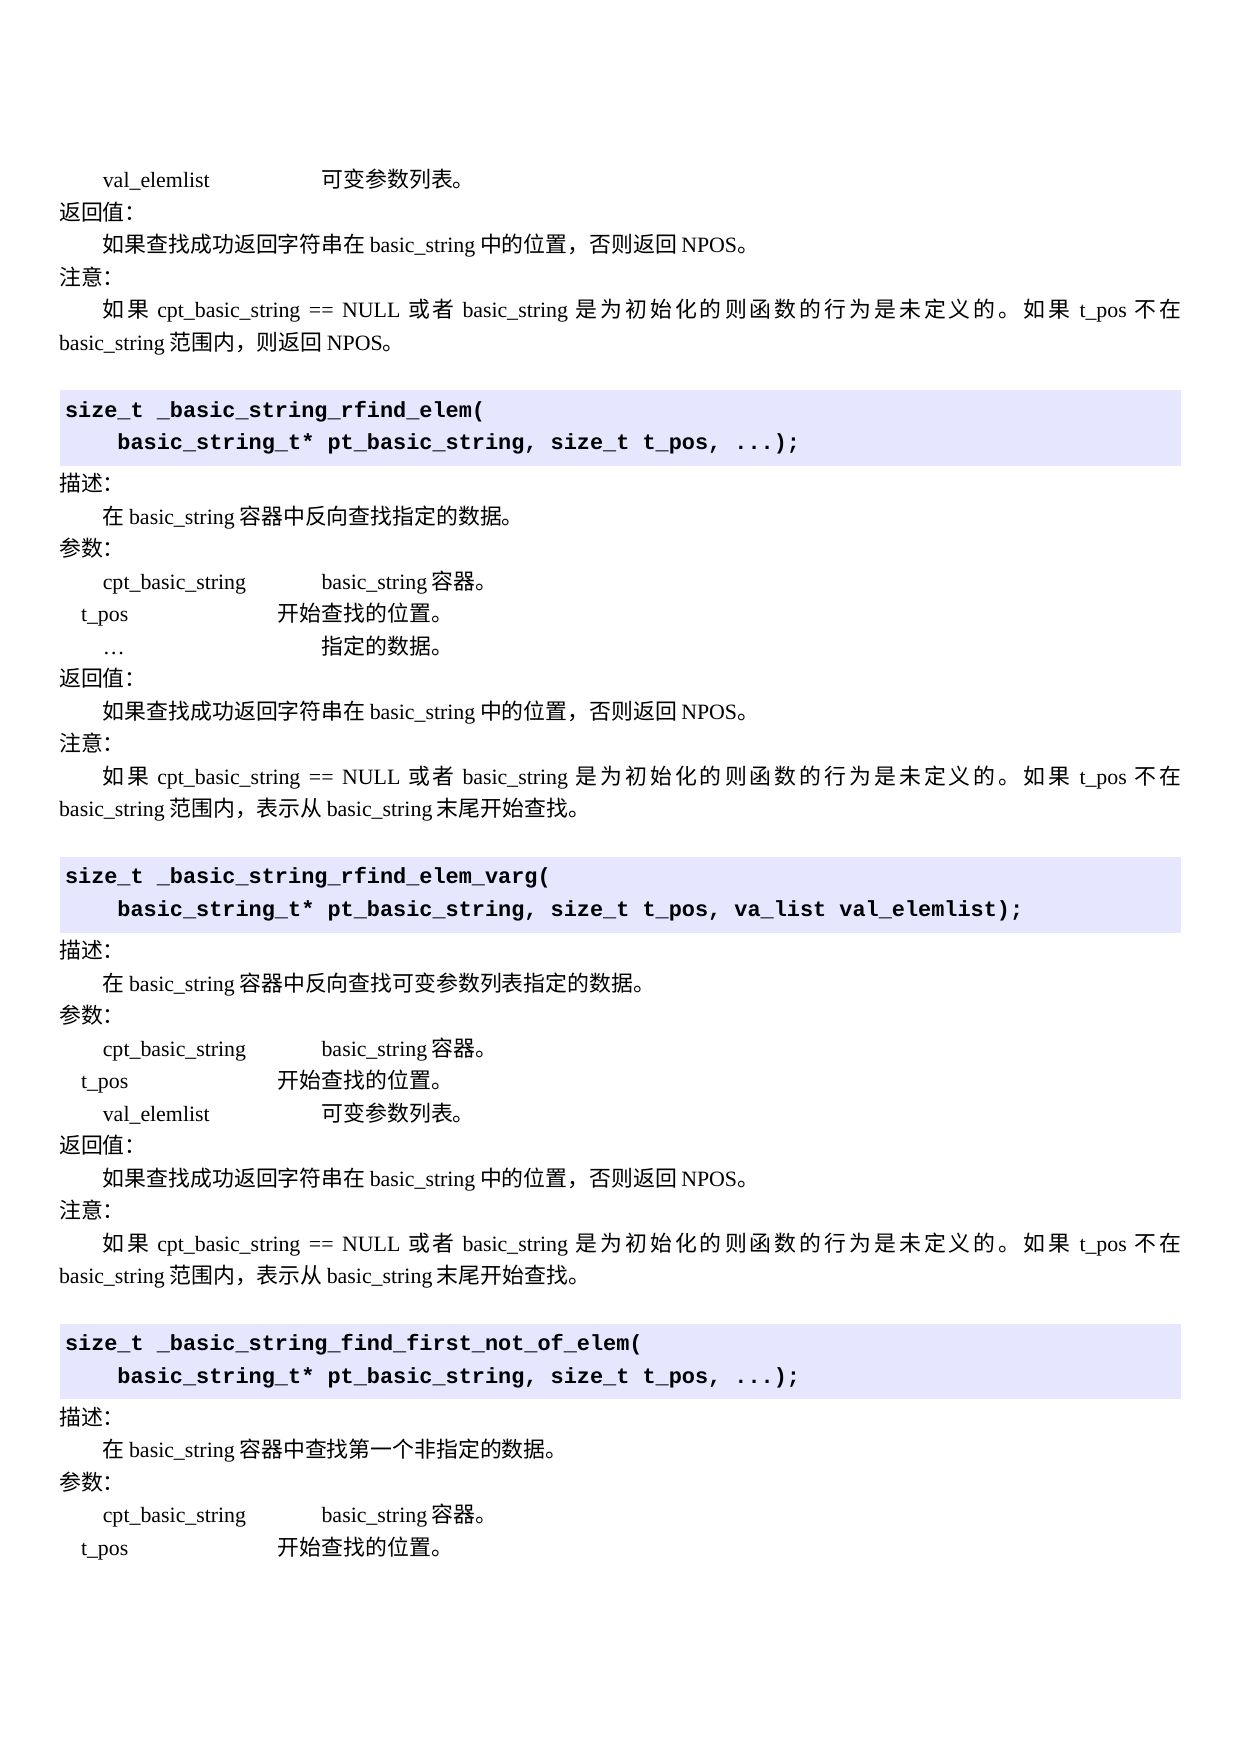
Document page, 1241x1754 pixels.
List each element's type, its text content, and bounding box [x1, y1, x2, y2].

text 参数： [59, 531, 1181, 563]
text 描述： [59, 1400, 1181, 1432]
text 描述： [59, 467, 1181, 498]
text 在basic_string容器中反向查找可变参数列表指定的数据。 [59, 965, 1181, 998]
text 如果查找成功返回字符串在basic_string中的位置，否则返回NPOS。 [59, 693, 1181, 726]
text … 指定的数据。 [59, 628, 1181, 661]
text 注意： [59, 1193, 1181, 1225]
text 返回值： [59, 1128, 1181, 1160]
text val_elemlist 可变参数列表。 [59, 1095, 1181, 1128]
text cpt_basic_string basic_string容器。 [59, 1030, 1181, 1063]
table_header size_t _basic_string_rfind_elem_varg( basic_string_t* pt_basic_string, size_t t_pos, va_list val_elemlist); [60, 857, 1181, 933]
text t_pos 开始查找的位置。 [59, 1529, 1181, 1562]
text cpt_basic_string basic_string容器。 [59, 563, 1181, 596]
text 返回值： [59, 661, 1181, 693]
text 在basic_string容器中查找第一个非指定的数据。 [59, 1432, 1181, 1464]
text cpt_basic_string basic_string容器。 [59, 1497, 1181, 1529]
text 描述： [59, 934, 1181, 965]
text t_pos 开始查找的位置。 [59, 1063, 1181, 1095]
text 注意： [59, 726, 1181, 758]
text 注意： [59, 259, 1181, 292]
text 在basic_string容器中反向查找指定的数据。 [59, 498, 1181, 531]
text 参数： [59, 1464, 1181, 1497]
text 如果cpt_basic_string == NULL或者basic_string是为初始化的则函数的行为是未定义的。如果t_pos不在basic_string范围内，表示从basic_string末尾开始查找。 [59, 1225, 1181, 1290]
text val_elemlist 可变参数列表。 [59, 162, 1181, 194]
text 如果查找成功返回字符串在basic_string中的位置，否则返回NPOS。 [59, 1160, 1181, 1193]
text 如果查找成功返回字符串在basic_string中的位置，否则返回NPOS。 [59, 227, 1181, 259]
text 如果cpt_basic_string == NULL或者basic_string是为初始化的则函数的行为是未定义的。如果t_pos不在basic_string范围内，表示从basic_string末尾开始查找。 [59, 758, 1181, 823]
table_header size_t _basic_string_find_first_not_of_elem( basic_string_t* pt_basic_string, size_t t_pos, ...); [60, 1324, 1181, 1399]
table_header size_t _basic_string_rfind_elem( basic_string_t* pt_basic_string, size_t t_pos, ...); [60, 390, 1181, 466]
text 如果cpt_basic_string == NULL或者basic_string是为初始化的则函数的行为是未定义的。如果t_pos不在basic_string范围内，则返回NPOS。 [59, 292, 1181, 357]
text 参数： [59, 998, 1181, 1030]
text t_pos 开始查找的位置。 [59, 596, 1181, 628]
text 返回值： [59, 194, 1181, 227]
